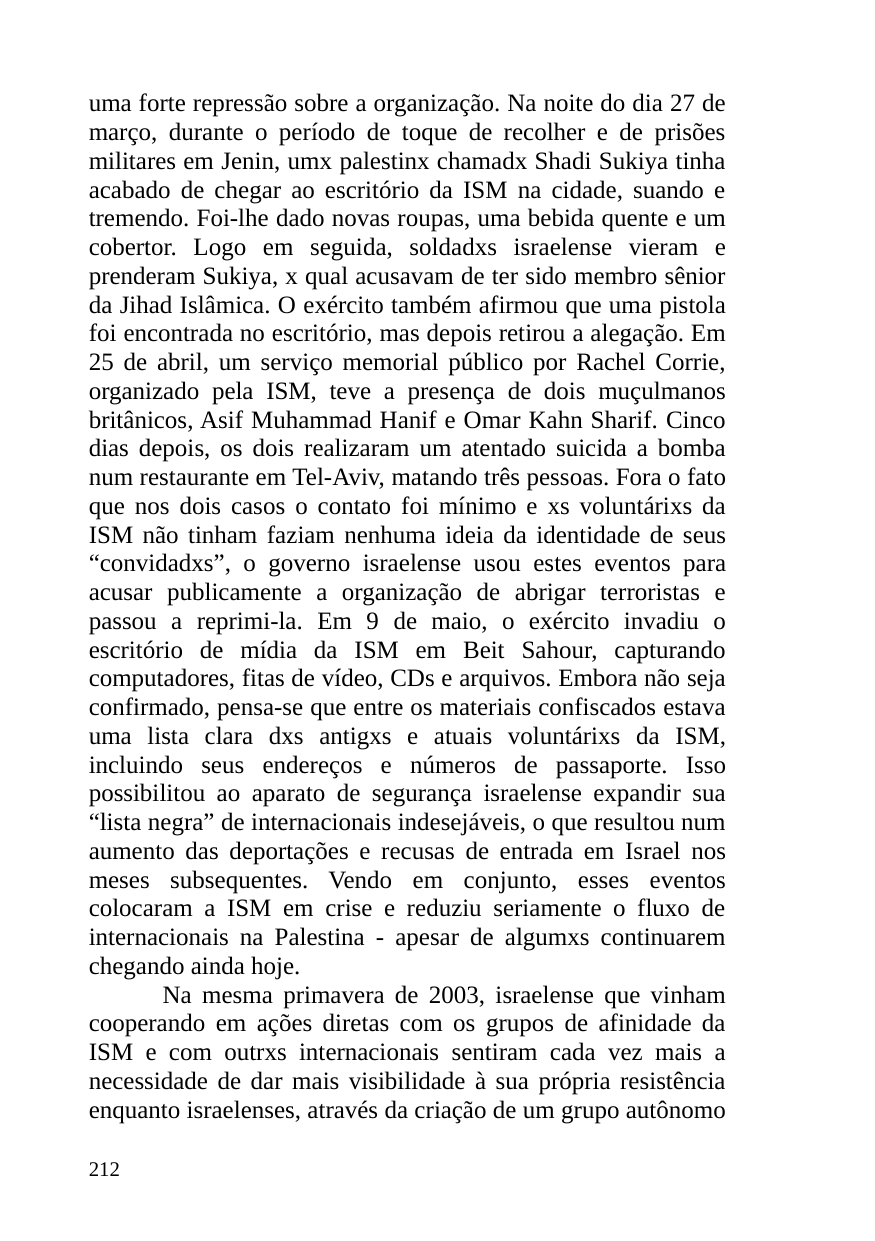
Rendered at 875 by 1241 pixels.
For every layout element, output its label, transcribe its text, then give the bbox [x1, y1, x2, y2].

text uma forte repressão sobre a organização. Na noite do dia 27 de março, durante o período de toque de recolher e de prisões militares em Jenin, umx palestinx chamadx Shadi Sukiya tinha acabado de chegar ao escritório da ISM na cidade, suando e tremendo. Foi-lhe dado novas roupas, uma bebida quente e um cobertor. Logo em seguida, soldadxs israelense vieram e prenderam Sukiya, x qual acusavam de ter sido membro sênior da Jihad Islâmica. O exército também afirmou que uma pistola foi encontrada no escritório, mas depois retirou a alegação. Em 25 de abril, um serviço memorial público por Rachel Corrie, organizado pela ISM, teve a presença de dois muçulmanos britânicos, Asif Muhammad Hanif e Omar Kahn Sharif. Cinco dias depois, os dois realizaram um atentado suicida a bomba num restaurante em Tel-Aviv, matando três pessoas. Fora o fato que nos dois casos o contato foi mínimo e xs voluntárixs da ISM não tinham faziam nenhuma ideia da identidade de seus “convidadxs”, o governo israelense usou estes eventos para acusar publicamente a organização de abrigar terroristas e passou a reprimi-la. Em 9 de maio, o exército invadiu o escritório de mídia da ISM em Beit Sahour, capturando computadores, fitas de vídeo, CDs e arquivos. Embora não seja confirmado, pensa-se que entre os materiais confiscados estava uma lista clara dxs antigxs e atuais voluntárixs da ISM, incluindo seus endereços e números de passaporte. Isso possibilitou ao aparato de segurança israelense expandir sua “lista negra” de internacionais indesejáveis, o que resultou num aumento das deportações e recusas de entrada em Israel nos meses subsequentes. Vendo em conjunto, esses eventos colocaram a ISM em crise e reduziu seriamente o fluxo de internacionais na Palestina - apesar de algumxs continuarem chegando ainda hoje. [88, 88, 726, 980]
text Na mesma primavera de 2003, israelense que vinham cooperando em ações diretas com os grupos de afinidade da ISM e com outrxs internacionais sentiram cada vez mais a necessidade de dar mais visibilidade à sua própria resistência enquanto israelenses, através da criação de um grupo autônomo [88, 980, 726, 1123]
